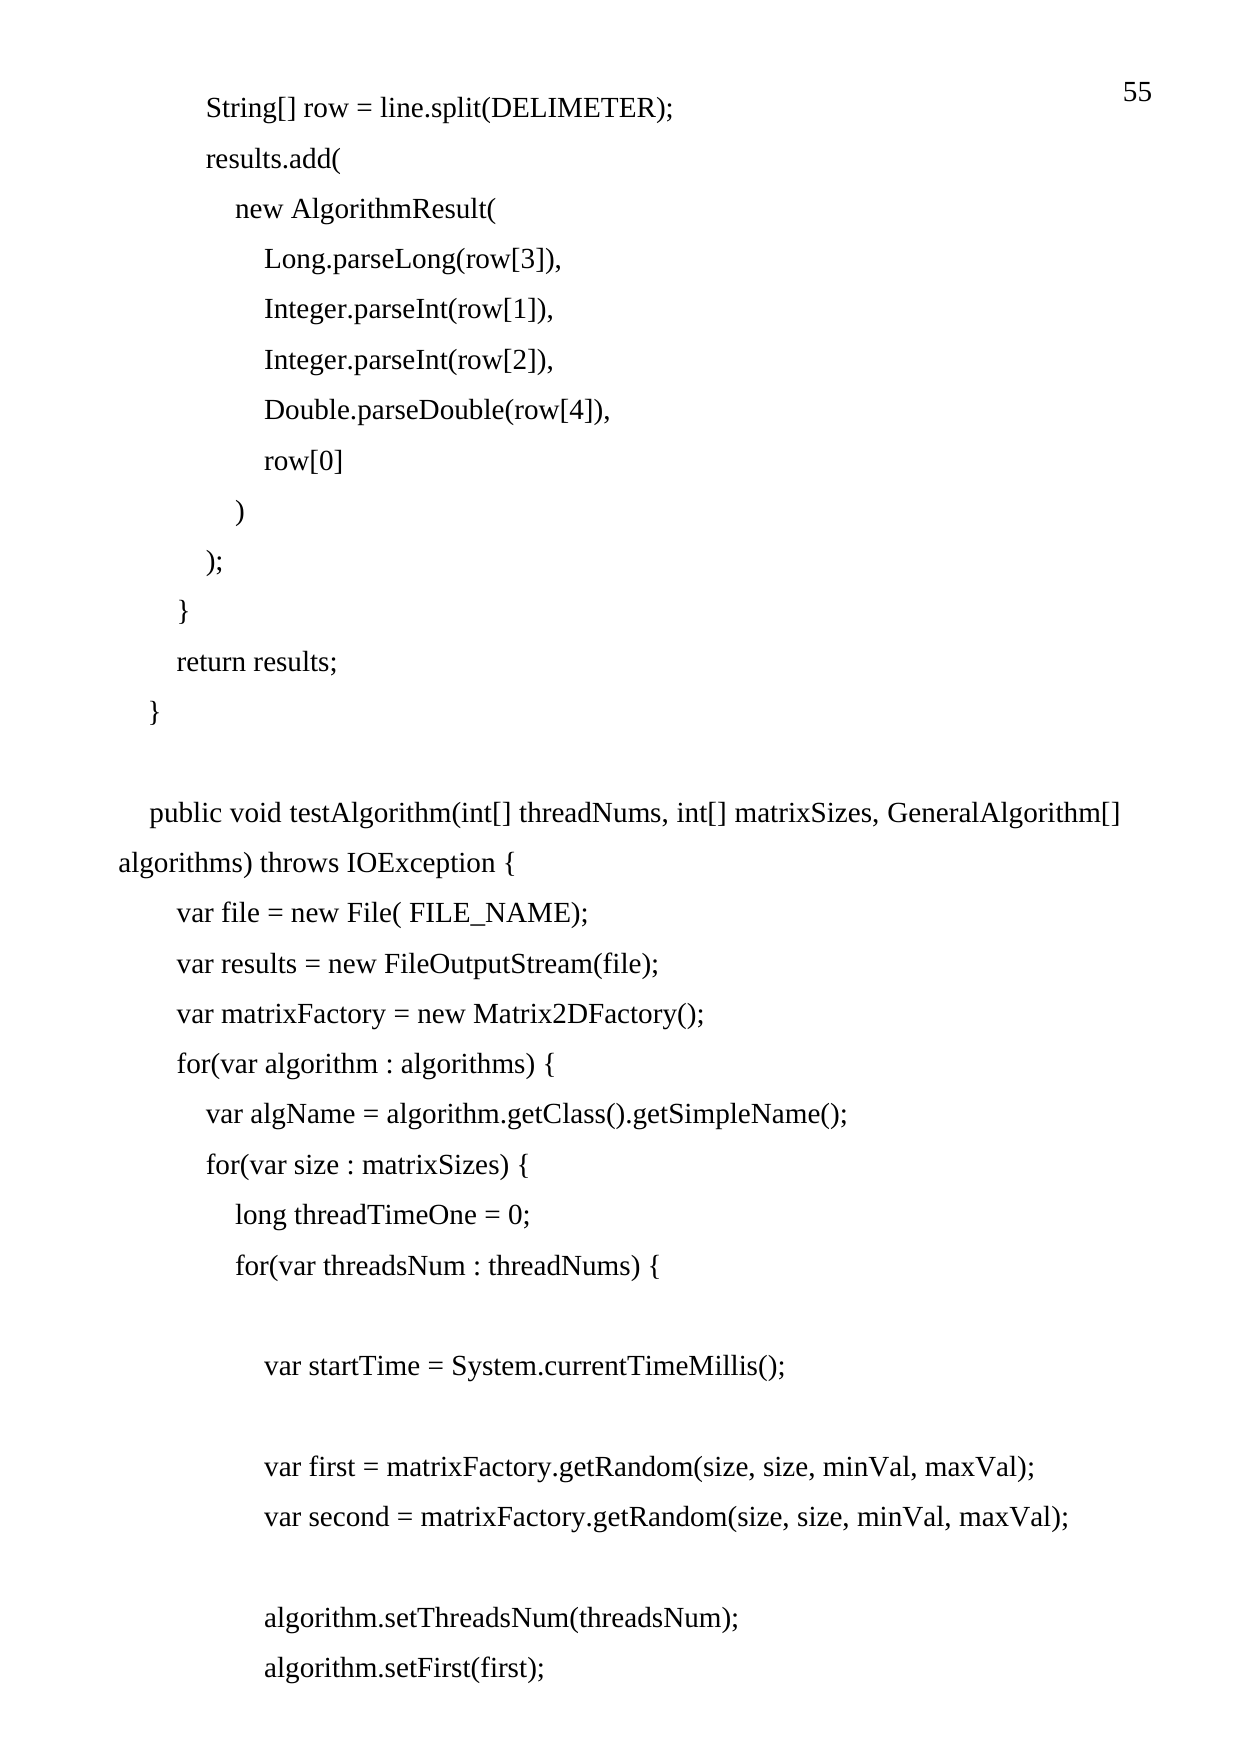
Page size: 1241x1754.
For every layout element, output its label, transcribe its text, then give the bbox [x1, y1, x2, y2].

text for(var size : matrixSizes) { [118, 1147, 1122, 1181]
text return results; [118, 644, 1122, 677]
text long threadTimeOne = 0; [118, 1197, 1122, 1231]
text ) [118, 493, 1122, 526]
text for(var threadsNum : threadNums) { [118, 1248, 1122, 1281]
text for(var algorithm : algorithms) { [118, 1046, 1122, 1080]
text Long.parseLong(row[3]), [118, 241, 1122, 275]
text } [118, 593, 1122, 627]
text var matrixFactory = new Matrix2DFactory(); [118, 996, 1122, 1029]
text var file = new File( FILE_NAME); [118, 895, 1122, 929]
text var algName = algorithm.getClass().getSimpleName(); [118, 1097, 1122, 1130]
text Double.parseDouble(row[4]), [118, 392, 1122, 426]
text var first = matrixFactory.getRandom(size, size, minVal, maxVal); [118, 1449, 1122, 1482]
text var second = matrixFactory.getRandom(size, size, minVal, maxVal); [118, 1499, 1122, 1533]
text var results = new FileOutputStream(file); [118, 946, 1122, 979]
text var startTime = System.currentTimeMillis(); [118, 1348, 1122, 1382]
text public void testAlgorithm(int[] threadNums, int[] matrixSizes, GeneralAlgorithm[] algorithms) throws IOException { [118, 795, 1122, 879]
text Integer.parseInt(row[2]), [118, 342, 1122, 376]
text new AlgorithmResult( [118, 191, 1122, 224]
text ); [118, 543, 1122, 577]
text String[] row = line.split(DELIMETER); [118, 90, 1122, 124]
text } [118, 694, 1122, 728]
text algorithm.setFirst(first); [118, 1650, 1122, 1684]
text results.add( [118, 141, 1122, 174]
text row[0] [118, 443, 1122, 476]
text Integer.parseInt(row[1]), [118, 292, 1122, 325]
text algorithm.setThreadsNum(threadsNum); [118, 1600, 1122, 1633]
